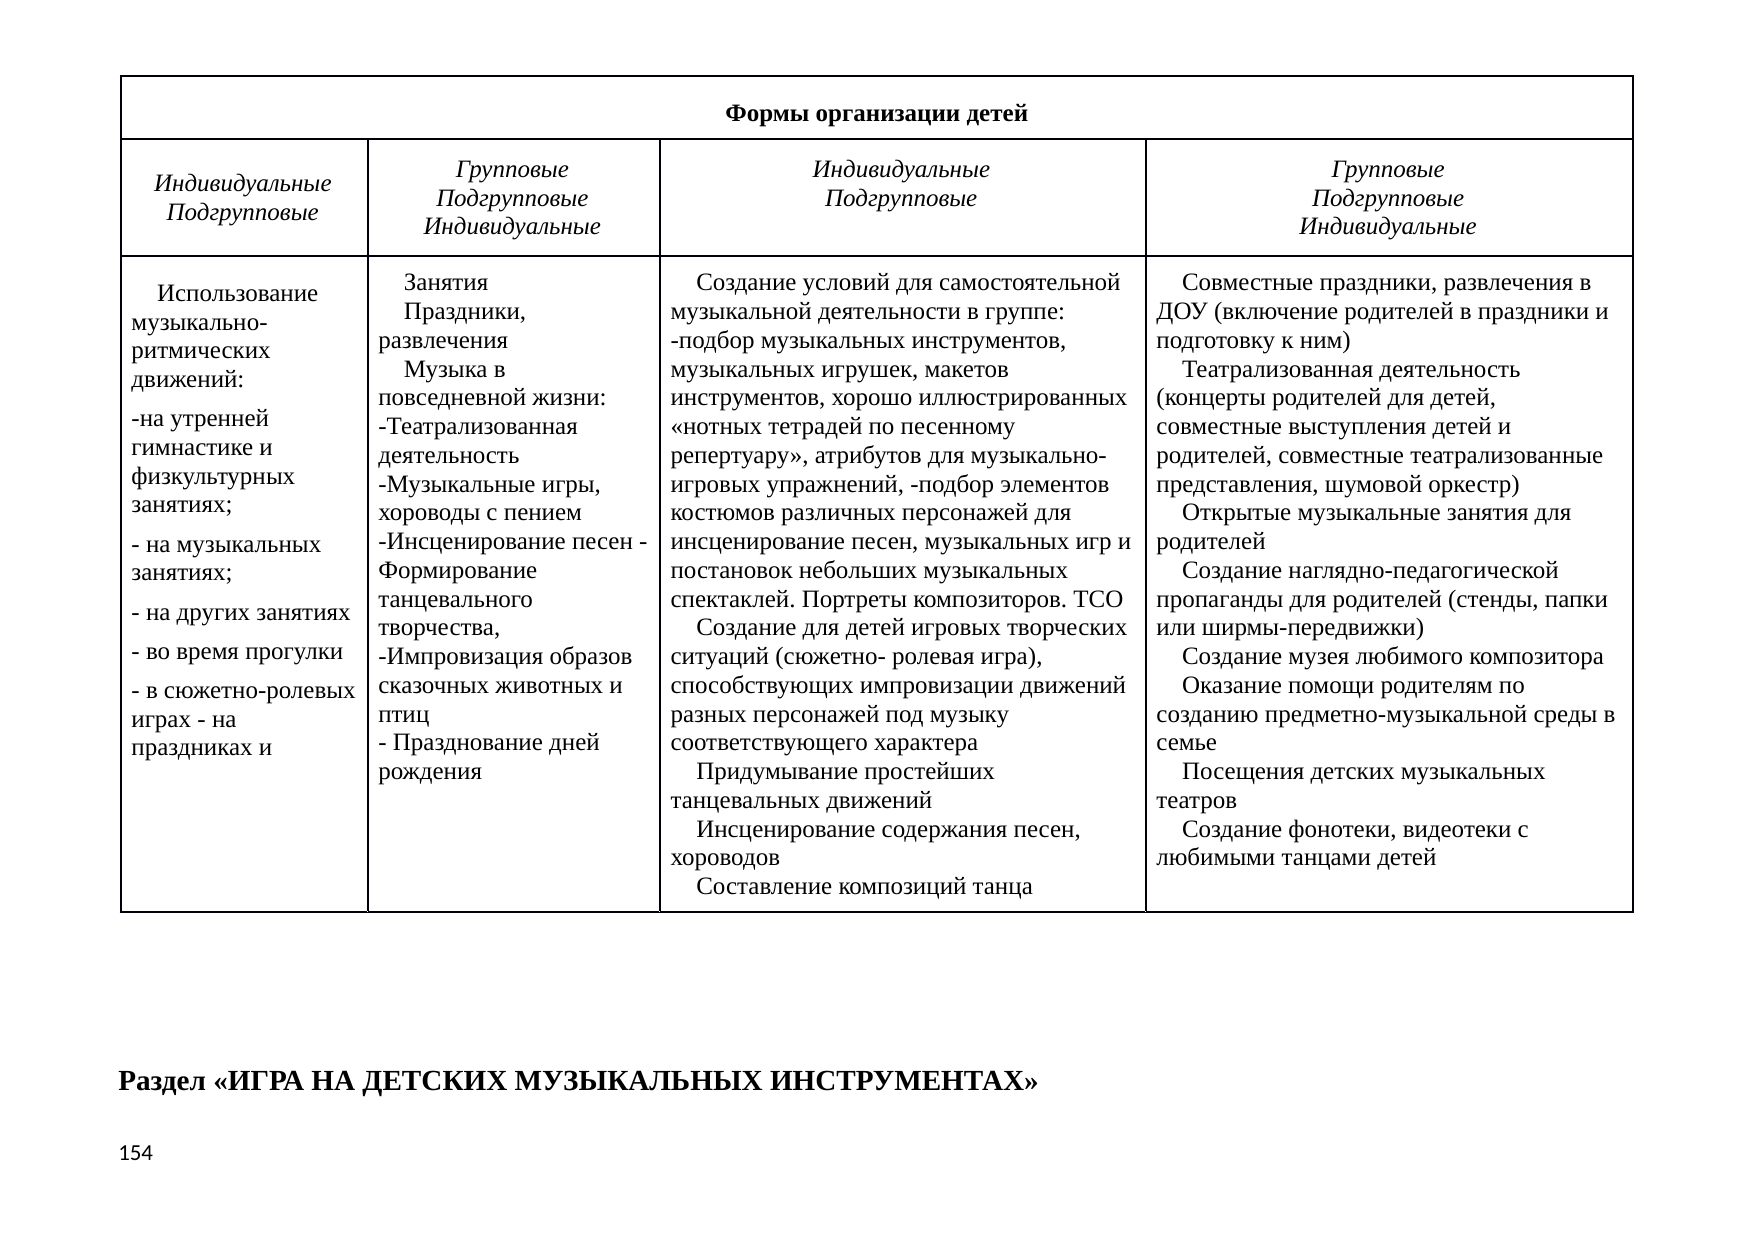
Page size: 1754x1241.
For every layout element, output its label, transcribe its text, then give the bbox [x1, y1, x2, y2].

table_cell  Создание условий для самостоятельной музыкальной деятельности в группе: -подбор музыкальных инструментов, музыкальных игрушек, макетов инструментов, хорошо иллюстрированных «нотных тетрадей по песенному репертуару», атрибутов для музыкально-игровых упражнений, -подбор элементов костюмов различных персонажей для инсценирование песен, музыкальных игр и постановок небольших музыкальных спектаклей. Портреты композиторов. ТСО  Создание для детей игровых творческих ситуаций (сюжетно- ролевая игра), способствующих импровизации движений разных персонажей под музыку соответствующего характера  Придумывание простейших танцевальных движений  Инсценирование содержания песен, хороводов  Составление композиций танца [661, 257, 1145, 911]
table_cell Групповые Подгрупповые Индивидуальные [1147, 140, 1632, 255]
table_cell  Совместные праздники, развлечения в ДОУ (включение родителей в праздники и подготовку к ним)  Театрализованная деятельность (концерты родителей для детей, совместные выступления детей и родителей, совместные театрализованные представления, шумовой оркестр)  Открытые музыкальные занятия для родителей  Создание наглядно-педагогической пропаганды для родителей (стенды, папки или ширмы-передвижки)  Создание музея любимого композитора  Оказание помощи родителям по созданию предметно-музыкальной среды в семье  Посещения детских музыкальных театров  Создание фонотеки, видеотеки с любимыми танцами детей [1147, 257, 1632, 911]
table_cell Формы организации детей [122, 77, 1632, 138]
table_cell Индивидуальные Подгрупповые [661, 140, 1145, 255]
table_cell Индивидуальные Подгрупповые [122, 140, 367, 255]
text Раздел «ИГРА НА ДЕТСКИХ МУЗЫКАЛЬНЫХ ИНСТРУМЕНТАХ» [118, 1063, 1636, 1097]
table_cell Групповые Подгрупповые Индивидуальные [369, 140, 659, 255]
table_cell  Занятия  Праздники, развлечения  Музыка в повседневной жизни: -Театрализованная деятельность -Музыкальные игры, хороводы с пением -Инсценирование песен -Формирование танцевального творчества, -Импровизация образов сказочных животных и птиц - Празднование дней рождения [369, 257, 659, 911]
table_cell  Использование музыкально- ритмических движений: -на утренней гимнастике и физкультурных занятиях; - на музыкальных занятиях; - на других занятиях - во время прогулки - в сюжетно-ролевых играх - на праздниках и [122, 257, 367, 911]
